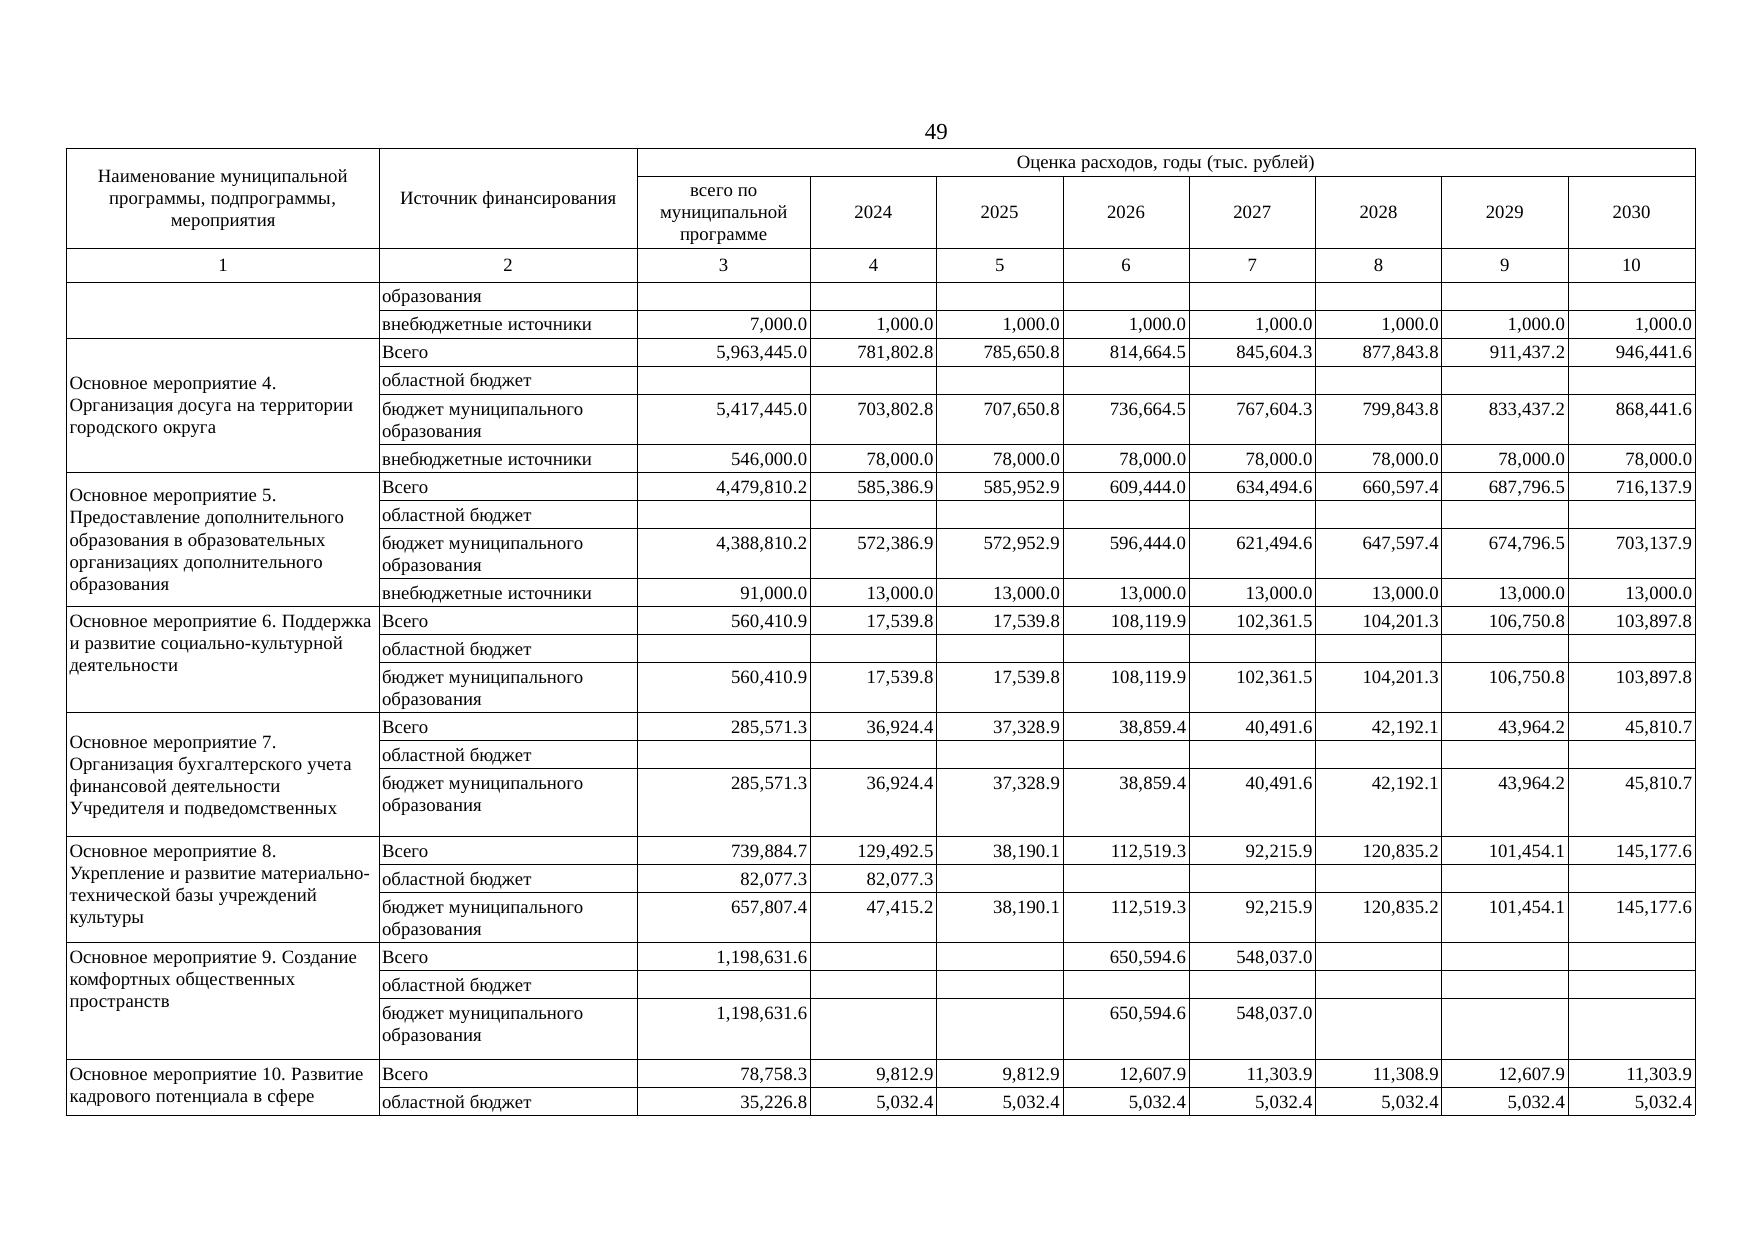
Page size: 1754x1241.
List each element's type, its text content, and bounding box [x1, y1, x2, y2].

table_cell Основное мероприятие 6. Поддержка и развитие социально-культурной деятельности [67, 607, 379, 712]
table_cell [1569, 971, 1695, 998]
table_cell 78 000,0 [1190, 445, 1315, 472]
table_cell 1 198 631,6 [638, 943, 810, 970]
table_cell 2026 [1064, 177, 1189, 248]
table_cell 11 308,9 [1316, 1060, 1441, 1087]
table_cell [811, 999, 936, 1059]
table_cell [1190, 367, 1315, 394]
table_cell 660 597,4 [1316, 473, 1441, 500]
table_cell [638, 367, 810, 394]
table_cell [1064, 741, 1189, 768]
table_cell [811, 367, 936, 394]
table_cell [1316, 865, 1441, 892]
table_cell 1 000,0 [1190, 311, 1315, 338]
table_cell 38 859,4 [1064, 769, 1189, 836]
table_cell [1064, 367, 1189, 394]
table_cell 1 000,0 [937, 311, 1063, 338]
table_cell [937, 741, 1063, 768]
table_cell 35 226,8 [638, 1088, 810, 1115]
table_cell 2029 [1442, 177, 1568, 248]
table_cell 37 328,9 [937, 769, 1063, 836]
table_cell 5 032,4 [1316, 1088, 1441, 1115]
table_cell 36 924,4 [811, 713, 936, 740]
table_cell [1064, 501, 1189, 528]
table_cell [1316, 367, 1441, 394]
table_cell 845 604,3 [1190, 339, 1315, 366]
table_cell [811, 741, 936, 768]
table_cell 868 441,6 [1569, 395, 1695, 444]
table_cell Основное мероприятие 8. Укрепление и развитие материально-технической базы учреждений культуры [67, 837, 379, 942]
table_cell 5 032,4 [1190, 1088, 1315, 1115]
table_cell [1316, 943, 1441, 970]
table_cell 647 597,4 [1316, 529, 1441, 578]
table_cell [1190, 741, 1315, 768]
table_cell [1442, 283, 1568, 310]
table_cell Всего [380, 473, 637, 500]
table_cell [1569, 283, 1695, 310]
table_cell 11 303,9 [1190, 1060, 1315, 1087]
table_cell 78 000,0 [1569, 445, 1695, 472]
table_cell [811, 971, 936, 998]
table_cell [1569, 865, 1695, 892]
table_cell Всего [380, 713, 637, 740]
table_cell 585 952,9 [937, 473, 1063, 500]
table_header Источник финансирования [380, 149, 637, 248]
table_cell 585 386,9 [811, 473, 936, 500]
table_cell 37 328,9 [937, 713, 1063, 740]
table_cell 2027 [1190, 177, 1315, 248]
table_cell 40 491,6 [1190, 713, 1315, 740]
table_cell 120 835,2 [1316, 893, 1441, 942]
table_cell 9 812,9 [811, 1060, 936, 1087]
table_cell внебюджетные источники [380, 579, 637, 606]
table_cell 42 192,1 [1316, 713, 1441, 740]
table_cell 78 000,0 [1064, 445, 1189, 472]
table_cell образования [380, 283, 637, 310]
table_cell 7 [1190, 249, 1315, 282]
table_header Наименование муниципальной программы, подпрограммы, мероприятия [67, 149, 379, 248]
table_cell 4 388 810,2 [638, 529, 810, 578]
table_cell областной бюджет [380, 971, 637, 998]
table_cell [937, 635, 1063, 662]
table_cell 5 032,4 [811, 1088, 936, 1115]
table_cell 4 479 810,2 [638, 473, 810, 500]
table_cell [1442, 971, 1568, 998]
table_cell [937, 971, 1063, 998]
table_cell 6 [1064, 249, 1189, 282]
table_cell 560 410,9 [638, 607, 810, 634]
table_cell внебюджетные источники [380, 311, 637, 338]
table_cell 103 897,8 [1569, 663, 1695, 712]
table_cell 13 000,0 [811, 579, 936, 606]
table_cell 78 000,0 [1442, 445, 1568, 472]
table_cell 103 897,8 [1569, 607, 1695, 634]
table_cell 17 539,8 [937, 663, 1063, 712]
table_cell [1190, 501, 1315, 528]
table_cell 13 000,0 [1190, 579, 1315, 606]
table_cell 785 650,8 [937, 339, 1063, 366]
table_cell Всего [380, 607, 637, 634]
table_cell [638, 283, 810, 310]
table_cell 13 000,0 [937, 579, 1063, 606]
table_cell 45 810,7 [1569, 713, 1695, 740]
table_cell бюджет муниципального образования [380, 529, 637, 578]
table_cell [1442, 943, 1568, 970]
table_cell 5 032,4 [937, 1088, 1063, 1115]
table_cell 1 [67, 249, 379, 282]
table_cell 13 000,0 [1064, 579, 1189, 606]
table_cell 78 000,0 [1316, 445, 1441, 472]
table_cell 5 [937, 249, 1063, 282]
table_cell Основное мероприятие 10. Развитие кадрового потенциала в сфере [67, 1060, 379, 1115]
table_cell 5 032,4 [1569, 1088, 1695, 1115]
table_cell 101 454,1 [1442, 837, 1568, 864]
table_cell 36 924,4 [811, 769, 936, 836]
table_cell 736 664,5 [1064, 395, 1189, 444]
table_cell 814 664,5 [1064, 339, 1189, 366]
table_cell 2030 [1569, 177, 1695, 248]
table_cell 82 077,3 [811, 865, 936, 892]
table_cell 13 000,0 [1442, 579, 1568, 606]
table_cell 548 037,0 [1190, 999, 1315, 1059]
table_cell 108 119,9 [1064, 663, 1189, 712]
table_cell [1442, 865, 1568, 892]
table_cell 8 [1316, 249, 1441, 282]
table_cell областной бюджет [380, 1088, 637, 1115]
table_cell Основное мероприятие 5. Предоставление дополнительного образования в образовательных организациях дополнительного образования [67, 473, 379, 606]
table_cell 799 843,8 [1316, 395, 1441, 444]
table_cell всего по муниципальной программе [638, 177, 810, 248]
table_cell 145 177,6 [1569, 837, 1695, 864]
table_cell областной бюджет [380, 865, 637, 892]
table_cell Всего [380, 1060, 637, 1087]
table_cell [1316, 971, 1441, 998]
table_cell 47 415,2 [811, 893, 936, 942]
table_cell 911 437,2 [1442, 339, 1568, 366]
table_cell 703 137,9 [1569, 529, 1695, 578]
table_cell 92 215,9 [1190, 893, 1315, 942]
table_cell [1316, 999, 1441, 1059]
table_cell [1569, 367, 1695, 394]
table_cell Основное мероприятие 4. Организация досуга на территории городского округа [67, 339, 379, 472]
table_cell [1569, 999, 1695, 1059]
table_cell [937, 283, 1063, 310]
table_cell 40 491,6 [1190, 769, 1315, 836]
table_cell 5 963 445,0 [638, 339, 810, 366]
table_cell Всего [380, 339, 637, 366]
table_cell 101 454,1 [1442, 893, 1568, 942]
table_cell 104 201,3 [1316, 607, 1441, 634]
table_cell 1 000,0 [1316, 311, 1441, 338]
table_cell областной бюджет [380, 635, 637, 662]
table_cell 285 571,3 [638, 713, 810, 740]
table_cell 657 807,4 [638, 893, 810, 942]
table_cell 45 810,7 [1569, 769, 1695, 836]
table_cell [1569, 501, 1695, 528]
table_cell 781 802,8 [811, 339, 936, 366]
table_cell 92 215,9 [1190, 837, 1315, 864]
table_cell 78 758,3 [638, 1060, 810, 1087]
table_cell [1190, 635, 1315, 662]
table_cell 38 859,4 [1064, 713, 1189, 740]
table_cell [1190, 865, 1315, 892]
table_cell бюджет муниципального образования [380, 663, 637, 712]
table_cell 145 177,6 [1569, 893, 1695, 942]
table_cell [638, 741, 810, 768]
table_cell 703 802,8 [811, 395, 936, 444]
table_cell 546 000,0 [638, 445, 810, 472]
table_cell [1316, 501, 1441, 528]
table_cell 12 607,9 [1064, 1060, 1189, 1087]
table_cell внебюджетные источники [380, 445, 637, 472]
table_cell 106 750,8 [1442, 663, 1568, 712]
table_cell [638, 635, 810, 662]
table_cell [1569, 635, 1695, 662]
table_cell бюджет муниципального образования [380, 395, 637, 444]
table_cell 3 [638, 249, 810, 282]
table_cell [1569, 943, 1695, 970]
table_cell 17 539,8 [811, 663, 936, 712]
table_cell [1442, 635, 1568, 662]
table_cell 5 032,4 [1442, 1088, 1568, 1115]
table_cell 2 [380, 249, 637, 282]
table_cell 9 [1442, 249, 1568, 282]
table_cell 13 000,0 [1569, 579, 1695, 606]
table_cell [1190, 283, 1315, 310]
table_cell 1 000,0 [811, 311, 936, 338]
table_cell 11 303,9 [1569, 1060, 1695, 1087]
table_cell 634 494,6 [1190, 473, 1315, 500]
table_cell [1190, 971, 1315, 998]
table_cell 560 410,9 [638, 663, 810, 712]
table_cell 687 796,5 [1442, 473, 1568, 500]
table_cell 82 077,3 [638, 865, 810, 892]
table_cell [67, 283, 379, 338]
table_cell 129 492,5 [811, 837, 936, 864]
table_cell [937, 999, 1063, 1059]
table_cell [811, 283, 936, 310]
table_cell 112 519,3 [1064, 837, 1189, 864]
table_cell 739 884,7 [638, 837, 810, 864]
table_cell 91 000,0 [638, 579, 810, 606]
table_cell 650 594,6 [1064, 943, 1189, 970]
table_cell Всего [380, 943, 637, 970]
table_cell 877 843,8 [1316, 339, 1441, 366]
table_cell 43 964,2 [1442, 713, 1568, 740]
table_cell бюджет муниципального образования [380, 893, 637, 942]
table_cell [937, 943, 1063, 970]
table_cell 650 594,6 [1064, 999, 1189, 1059]
table_cell [1064, 971, 1189, 998]
table_cell [811, 943, 936, 970]
table_cell 2024 [811, 177, 936, 248]
table_cell 4 [811, 249, 936, 282]
table_cell 946 441,6 [1569, 339, 1695, 366]
table_cell 78 000,0 [937, 445, 1063, 472]
table_cell [1316, 283, 1441, 310]
table_cell 621 494,6 [1190, 529, 1315, 578]
table_cell 1 000,0 [1569, 311, 1695, 338]
table_cell 674 796,5 [1442, 529, 1568, 578]
table_cell [1316, 635, 1441, 662]
table_cell 596 444,0 [1064, 529, 1189, 578]
table_header Оценка расходов, годы (тыс. рублей) [638, 149, 1695, 176]
table_cell 38 190,1 [937, 893, 1063, 942]
table_cell 285 571,3 [638, 769, 810, 836]
table_cell 112 519,3 [1064, 893, 1189, 942]
table_cell [937, 865, 1063, 892]
table_cell 106 750,8 [1442, 607, 1568, 634]
table_cell [638, 971, 810, 998]
table_cell 609 444,0 [1064, 473, 1189, 500]
table_cell [1064, 865, 1189, 892]
table_cell 9 812,9 [937, 1060, 1063, 1087]
table_cell 767 604,3 [1190, 395, 1315, 444]
table_cell 10 [1569, 249, 1695, 282]
table_cell 38 190,1 [937, 837, 1063, 864]
table_cell 120 835,2 [1316, 837, 1441, 864]
table_cell [811, 635, 936, 662]
table_cell 833 437,2 [1442, 395, 1568, 444]
table_cell [1442, 367, 1568, 394]
table_cell 572 952,9 [937, 529, 1063, 578]
table_cell 7 000,0 [638, 311, 810, 338]
table_cell областной бюджет [380, 501, 637, 528]
table_cell 104 201,3 [1316, 663, 1441, 712]
table_cell 12 607,9 [1442, 1060, 1568, 1087]
table_cell 2028 [1316, 177, 1441, 248]
table_cell 548 037,0 [1190, 943, 1315, 970]
table_cell областной бюджет [380, 741, 637, 768]
table_cell [1064, 635, 1189, 662]
table_cell [1064, 283, 1189, 310]
table_cell Основное мероприятие 7. Организация бухгалтерского учета финансовой деятельности Учредителя и подведомственных [67, 713, 379, 836]
table_cell 1 000,0 [1064, 311, 1189, 338]
table_cell 102 361,5 [1190, 663, 1315, 712]
table_cell 78 000,0 [811, 445, 936, 472]
table_cell 42 192,1 [1316, 769, 1441, 836]
table_cell бюджет муниципального образования [380, 999, 637, 1059]
table_cell 716 137,9 [1569, 473, 1695, 500]
table_cell 1 000,0 [1442, 311, 1568, 338]
table_cell 5 417 445,0 [638, 395, 810, 444]
table_cell Всего [380, 837, 637, 864]
table_cell 572 386,9 [811, 529, 936, 578]
table_cell 43 964,2 [1442, 769, 1568, 836]
table_cell 2025 [937, 177, 1063, 248]
table_cell 5 032,4 [1064, 1088, 1189, 1115]
table_cell 13 000,0 [1316, 579, 1441, 606]
table_cell 17 539,8 [937, 607, 1063, 634]
table_cell 707 650,8 [937, 395, 1063, 444]
table_cell [1442, 999, 1568, 1059]
table_cell [1442, 741, 1568, 768]
table_cell Основное мероприятие 9. Создание комфортных общественных пространств [67, 943, 379, 1059]
table_cell [1442, 501, 1568, 528]
table_cell 17 539,8 [811, 607, 936, 634]
table_cell [811, 501, 936, 528]
table_cell 1 198 631,6 [638, 999, 810, 1059]
table_cell [937, 501, 1063, 528]
table_cell 108 119,9 [1064, 607, 1189, 634]
table_cell бюджет муниципального образования [380, 769, 637, 836]
table_cell [1569, 741, 1695, 768]
table_cell областной бюджет [380, 367, 637, 394]
table_cell [1316, 741, 1441, 768]
table_cell 102 361,5 [1190, 607, 1315, 634]
table_cell [937, 367, 1063, 394]
table_cell [638, 501, 810, 528]
